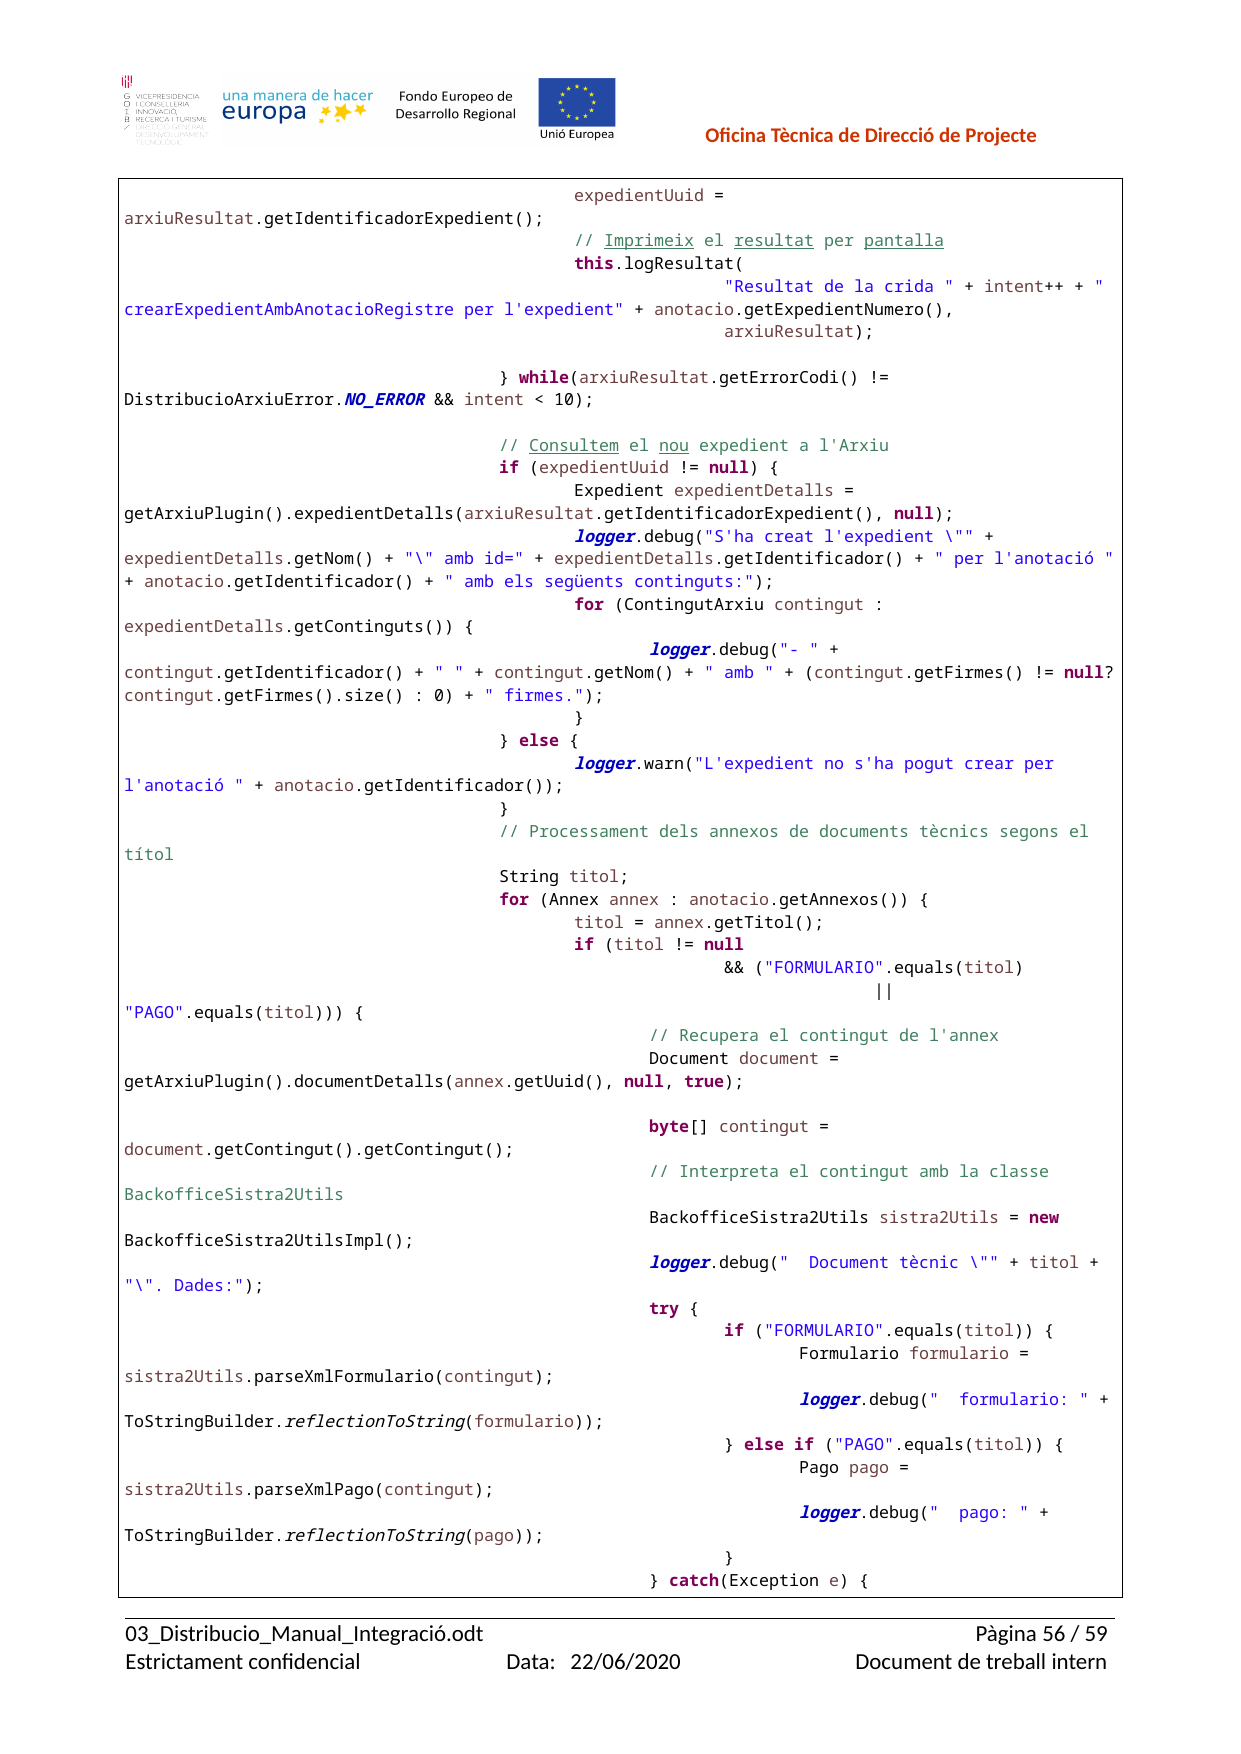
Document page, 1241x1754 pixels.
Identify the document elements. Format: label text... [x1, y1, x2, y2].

picture [118, 73, 213, 147]
picture [219, 73, 621, 147]
table_header expedientUuid = arxiuResultat.getIdentificadorExpedient(); // Imprimeix el resultat per pantalla this.logResultat( "Resultat de la crida " + intent++ + " crearExpedientAmbAnotacioRegistre per l'expedient" + anotacio.getExpedientNumero(), arxiuResultat); } while(arxiuResultat.getErrorCodi() != DistribucioArxiuError.NO_ERROR && intent < 10); // Consultem el nou expedient a l'Arxiu if (expedientUuid != null) { Expedient expedientDetalls = getArxiuPlugin().expedientDetalls(arxiuResultat.getIdentificadorExpedient(), null); logger.debug("S'ha creat l'expedient \"" + expedientDetalls.getNom() + "\" amb id=" + expedientDetalls.getIdentificador() + " per l'anotació " + anotacio.getIdentificador() + " amb els següents continguts:"); for (ContingutArxiu contingut : expedientDetalls.getContinguts()) { logger.debug("- " + contingut.getIdentificador() + " " + contingut.getNom() + " amb " + (contingut.getFirmes() != null? contingut.getFirmes().size() : 0) + " firmes."); } } else { logger.warn("L'expedient no s'ha pogut crear per l'anotació " + anotacio.getIdentificador()); } // Processament dels annexos de documents tècnics segons el títol String titol; for (Annex annex : anotacio.getAnnexos()) { titol = annex.getTitol(); if (titol != null && ("FORMULARIO".equals(titol) || "PAGO".equals(titol))) { // Recupera el contingut de l'annex Document document = getArxiuPlugin().documentDetalls(annex.getUuid(), null, true); byte[] contingut = document.getContingut().getContingut(); // Interpreta el contingut amb la classe BackofficeSistra2Utils BackofficeSistra2Utils sistra2Utils = new BackofficeSistra2UtilsImpl(); logger.debug(" Document tècnic \"" + titol + "\". Dades:"); try { if ("FORMULARIO".equals(titol)) { Formulario formulario = sistra2Utils.parseXmlFormulario(contingut); logger.debug(" formulario: " + ToStringBuilder.reflectionToString(formulario)); } else if ("PAGO".equals(titol)) { Pago pago = sistra2Utils.parseXmlPago(contingut); logger.debug(" pago: " + ToStringBuilder.reflectionToString(pago)); } } catch(Exception e) { [119, 179, 1122, 1597]
